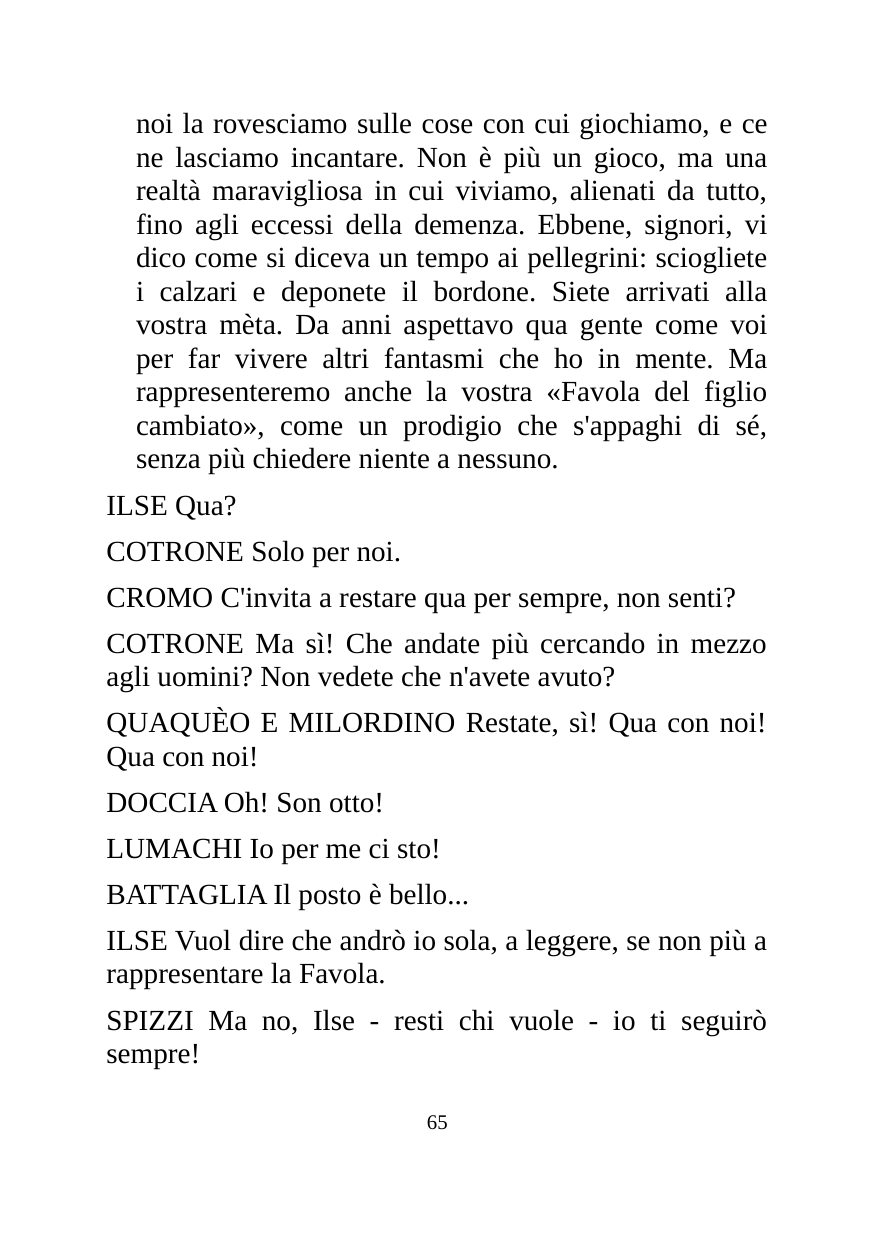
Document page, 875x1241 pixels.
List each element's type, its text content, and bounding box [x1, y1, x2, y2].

text QUAQUÈO E MILORDINO Restate, sì! Qua con noi! Qua con noi! [106, 705, 768, 772]
text COTRONE Solo per noi. [106, 534, 768, 567]
text LUMACHI Io per me ci sto! [106, 831, 768, 864]
text ILSE Vuol dire che andrò io sola, a leggere, se non più a rappresentare la Favola. [106, 923, 768, 990]
text CROMO C'invita a restare qua per sempre, non senti? [106, 580, 768, 613]
text ILSE Qua? [106, 488, 768, 521]
text DOCCIA Oh! Son otto! [106, 785, 768, 818]
text SPIZZI Ma no, Ilse - resti chi vuole - io ti seguirò sempre! [106, 1003, 768, 1070]
text BATTAGLIA Il posto è bello... [106, 877, 768, 911]
text COTRONE Ma sì! Che andate più cercando in mezzo agli uomini? Non vedete che n'avete avuto? [106, 626, 768, 693]
text noi la rovesciamo sulle cose con cui giochiamo, e ce ne lasciamo incantare. Non è più un gioco, ma una realtà maravigliosa in cui viviamo, alienati da tutto, fino agli eccessi della demenza. Ebbene, signori, vi dico come si diceva un tempo ai pellegrini: sciogliete i calzari e deponete il bordone. Siete arrivati alla vostra mèta. Da anni aspettavo qua gente come voi per far vivere altri fantasmi che ho in mente. Ma rappresenteremo anche la vostra «Favola del figlio cambiato», come un prodigio che s'appaghi di sé, senza più chiedere niente a nessuno. [136, 106, 768, 475]
